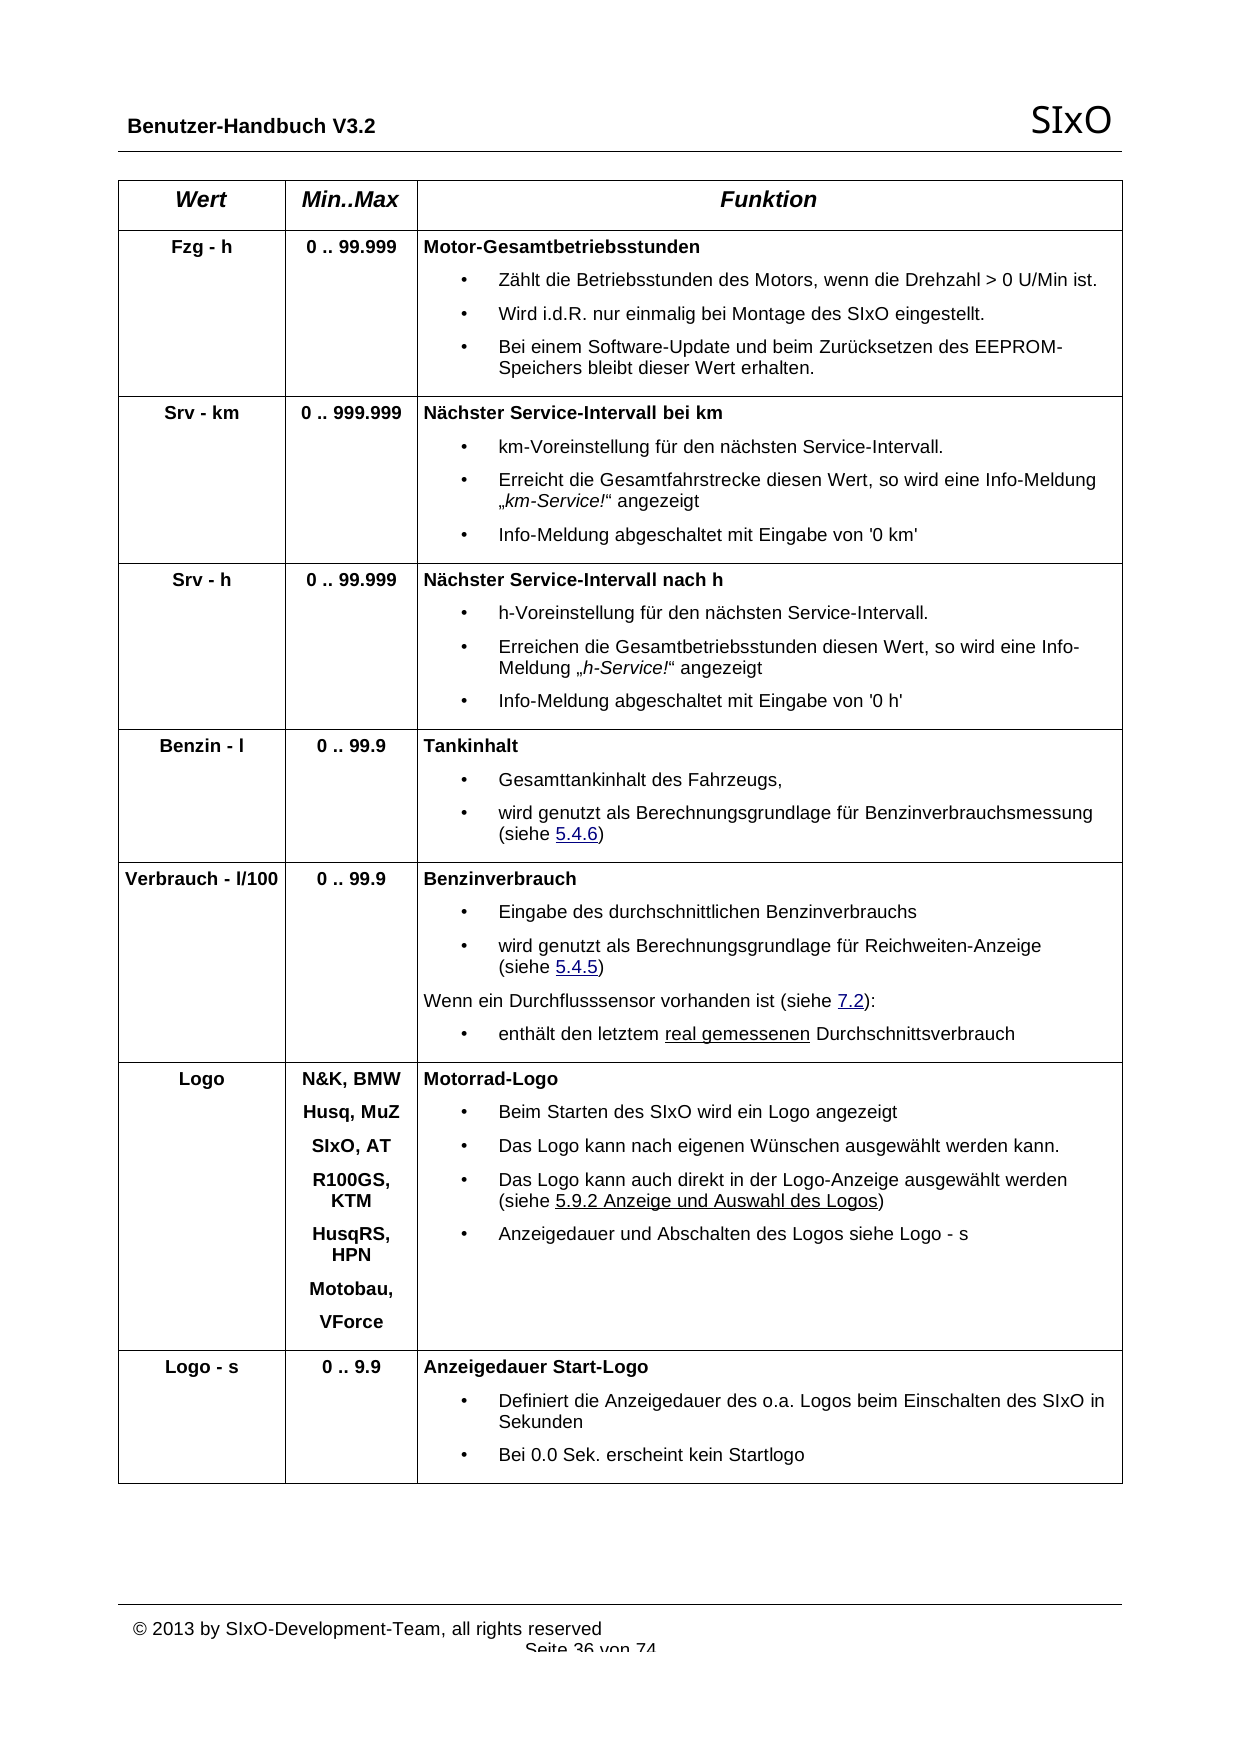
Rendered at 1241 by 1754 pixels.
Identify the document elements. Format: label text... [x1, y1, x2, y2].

table_cell Srv - km [119, 397, 285, 563]
table_cell Verbrauch - l/100 [119, 863, 285, 1062]
table_cell 0 .. 9.9 [286, 1351, 417, 1483]
table_cell Nächster Service-Intervall nach h h-Voreinstellung für den nächsten Service-Intervall. Erreichen die Gesamtbetriebsstunden diesen Wert, so wird eine Info-Meldung „h-Service!“ angezeigt Info-Meldung abgeschaltet mit Eingabe von '0 h' [418, 564, 1122, 729]
table_cell Nächster Service-Intervall bei km km-Voreinstellung für den nächsten Service-Intervall. Erreicht die Gesamtfahrstrecke diesen Wert, so wird eine Info-Meldung „km-Service!“ angezeigt Info-Meldung abgeschaltet mit Eingabe von '0 km' [418, 397, 1122, 563]
table_cell Srv - h [119, 564, 285, 729]
table_cell Logo - s [119, 1351, 285, 1483]
table_cell 0 .. 99.999 [286, 231, 417, 396]
table_cell Benzinverbrauch Eingabe des durchschnittlichen Benzinverbrauchs wird genutzt als Berechnungsgrundlage für Reichweiten-Anzeige (siehe 5.4.5) Wenn ein Durchflusssensor vorhanden ist (siehe 7.2): enthält den letztem real gemessenen Durchschnittsverbrauch [418, 863, 1122, 1062]
table_header Wert [119, 181, 285, 230]
table_cell Tankinhalt Gesamttankinhalt des Fahrzeugs, wird genutzt als Berechnungsgrundlage für Benzinverbrauchsmessung (siehe 5.4.6) [418, 730, 1122, 862]
table_cell Motor-Gesamtbetriebsstunden Zählt die Betriebsstunden des Motors, wenn die Drehzahl > 0 U/Min ist. Wird i.d.R. nur einmalig bei Montage des SIxO eingestellt. Bei einem Software-Update und beim Zurücksetzen des EEPROM-Speichers bleibt dieser Wert erhalten. [418, 231, 1122, 396]
table_cell 0 .. 99.999 [286, 564, 417, 729]
table_cell 0 .. 99.9 [286, 863, 417, 1062]
table_cell Logo [119, 1063, 285, 1350]
table_cell Anzeigedauer Start-Logo Definiert die Anzeigedauer des o.a. Logos beim Einschalten des SIxO in Sekunden Bei 0.0 Sek. erscheint kein Startlogo [418, 1351, 1122, 1483]
table_header Funktion [418, 181, 1122, 230]
table_cell Benzin - l [119, 730, 285, 862]
table_header Min..Max [286, 181, 417, 230]
table_cell Motorrad-Logo Beim Starten des SIxO wird ein Logo angezeigt Das Logo kann nach eigenen Wünschen ausgewählt werden kann. Das Logo kann auch direkt in der Logo-Anzeige ausgewählt werden (siehe 5.9.2 Anzeige und Auswahl des Logos) Anzeigedauer und Abschalten des Logos siehe Logo - s [418, 1063, 1122, 1350]
table_cell Fzg - h [119, 231, 285, 396]
table_cell N&K, BMW Husq, MuZ SIxO, AT R100GS, KTM HusqRS, HPN Motobau, VForce [286, 1063, 417, 1350]
table_cell 0 .. 999.999 [286, 397, 417, 563]
table_cell 0 .. 99.9 [286, 730, 417, 862]
